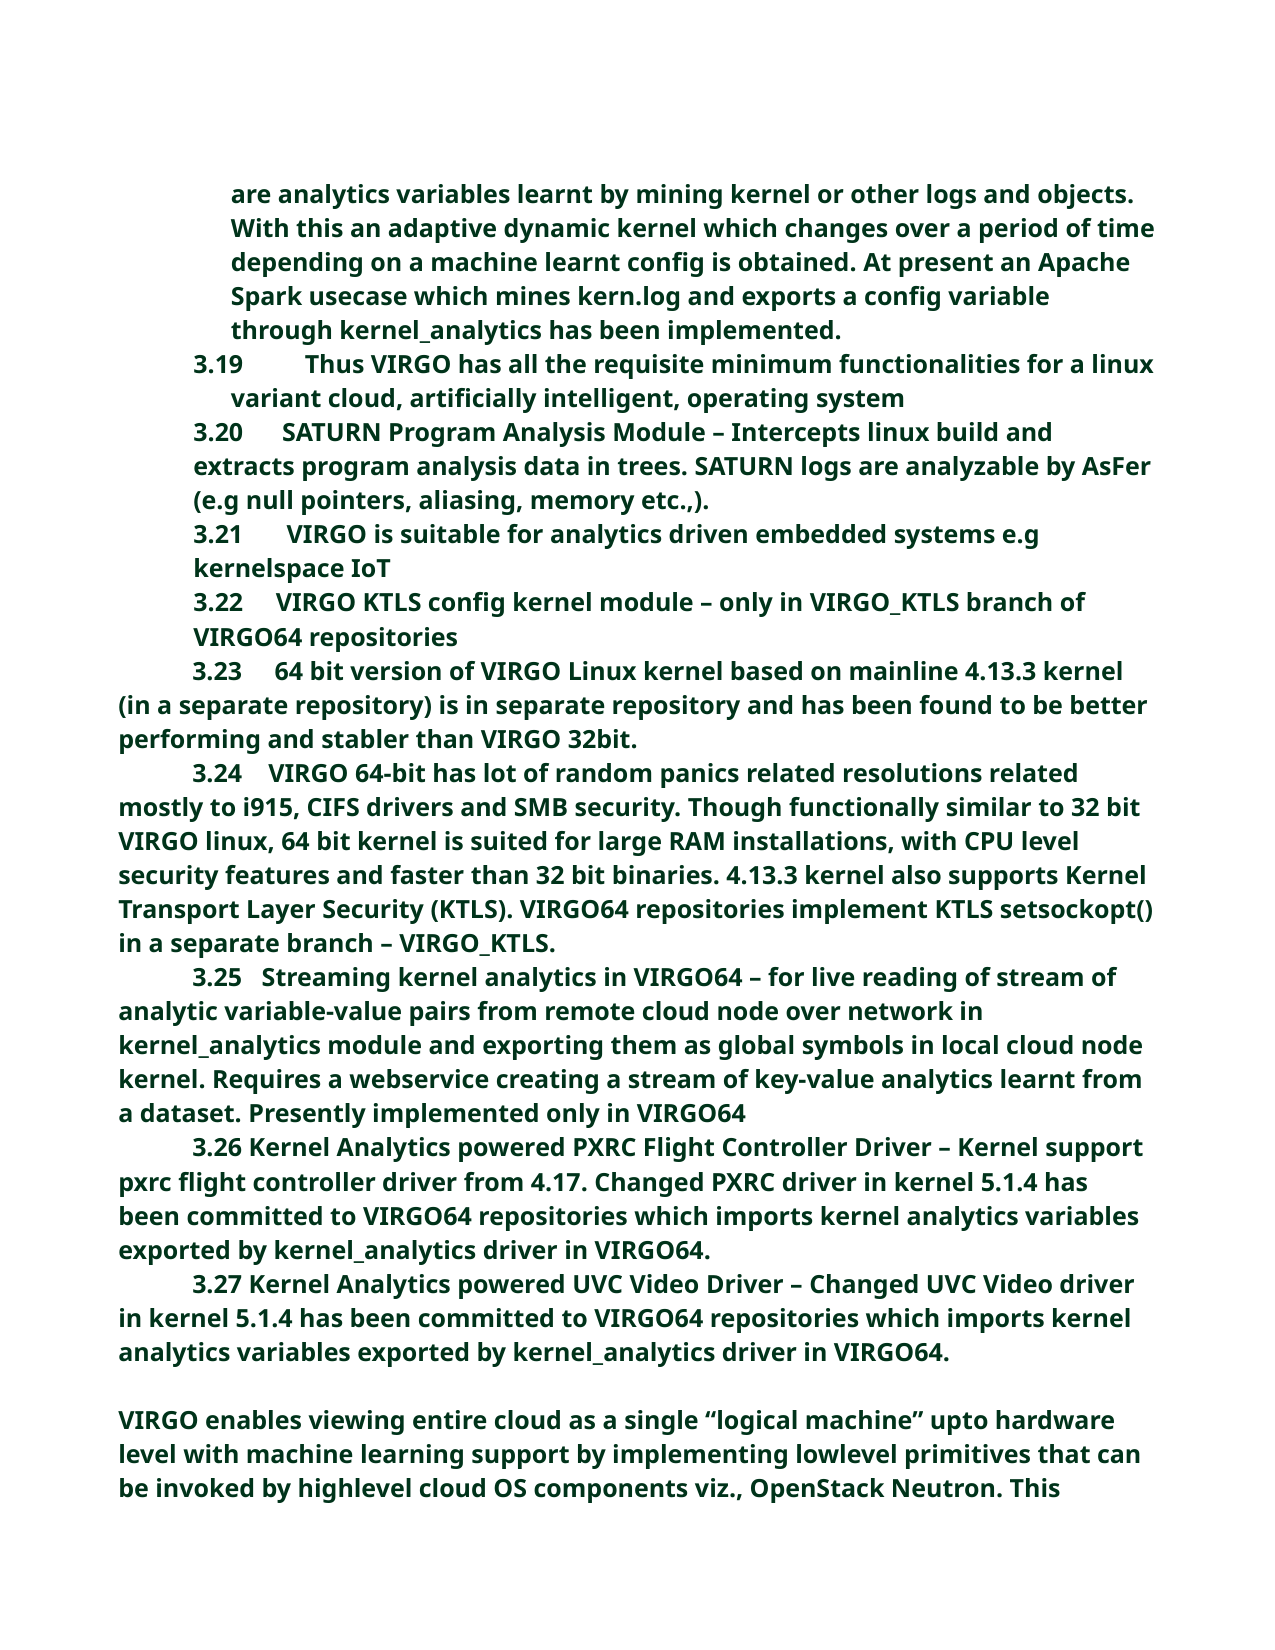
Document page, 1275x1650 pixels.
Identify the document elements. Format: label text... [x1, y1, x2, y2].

text 3.26 Kernel Analytics powered PXRC Flight Controller Driver – Kernel support pxrc flight controller driver from 4.17. Changed PXRC driver in kernel 5.1.4 has been committed to VIRGO64 repositories which imports kernel analytics variables exported by kernel_analytics driver in VIRGO64. [118, 1130, 1157, 1266]
list 3.20 SATURN Program Analysis Module – Intercepts linux build and extracts program analysis data in trees. SATURN logs are analyzable by AsFer (e.g null pointers, aliasing, memory etc.,). [156, 415, 1157, 517]
text 3.23 64 bit version of VIRGO Linux kernel based on mainline 4.13.3 kernel (in a separate repository) is in separate repository and has been found to be better performing and stabler than VIRGO 32bit. [118, 653, 1157, 755]
text VIRGO enables viewing entire cloud as a single “logical machine” upto hardware level with machine learning support by implementing lowlevel primitives that can be invoked by highlevel cloud OS components viz., OpenStack Neutron. This [118, 1403, 1157, 1505]
text 3.27 Kernel Analytics powered UVC Video Driver – Changed UVC Video driver in kernel 5.1.4 has been committed to VIRGO64 repositories which imports kernel analytics variables exported by kernel_analytics driver in VIRGO64. [118, 1266, 1157, 1368]
list Thus VIRGO has all the requisite minimum functionalities for a linux variant cloud, artificially intelligent, operating system [193, 347, 1157, 415]
list 3.22 VIRGO KTLS config kernel module – only in VIRGO_KTLS branch of VIRGO64 repositories [156, 585, 1157, 653]
text 3.25 Streaming kernel analytics in VIRGO64 – for live reading of stream of analytic variable-value pairs from remote cloud node over network in kernel_analytics module and exporting them as global symbols in local cloud node kernel. Requires a webservice creating a stream of key-value analytics learnt from a dataset. Presently implemented only in VIRGO64 [118, 960, 1157, 1130]
list 3.21 VIRGO is suitable for analytics driven embedded systems e.g kernelspace IoT [156, 517, 1157, 585]
text 3.24 VIRGO 64-bit has lot of random panics related resolutions related mostly to i915, CIFS drivers and SMB security. Though functionally similar to 32 bit VIRGO linux, 64 bit kernel is suited for large RAM installations, with CPU level security features and faster than 32 bit binaries. 4.13.3 kernel also supports Kernel Transport Layer Security (KTLS). VIRGO64 repositories implement KTLS setsockopt() in a separate branch – VIRGO_KTLS. [118, 755, 1157, 960]
list are analytics variables learnt by mining kernel or other logs and objects. With this an adaptive dynamic kernel which changes over a period of time depending on a machine learnt config is obtained. At present an Apache Spark usecase which mines kern.log and exports a config variable through kernel_analytics has been implemented. [193, 176, 1157, 347]
